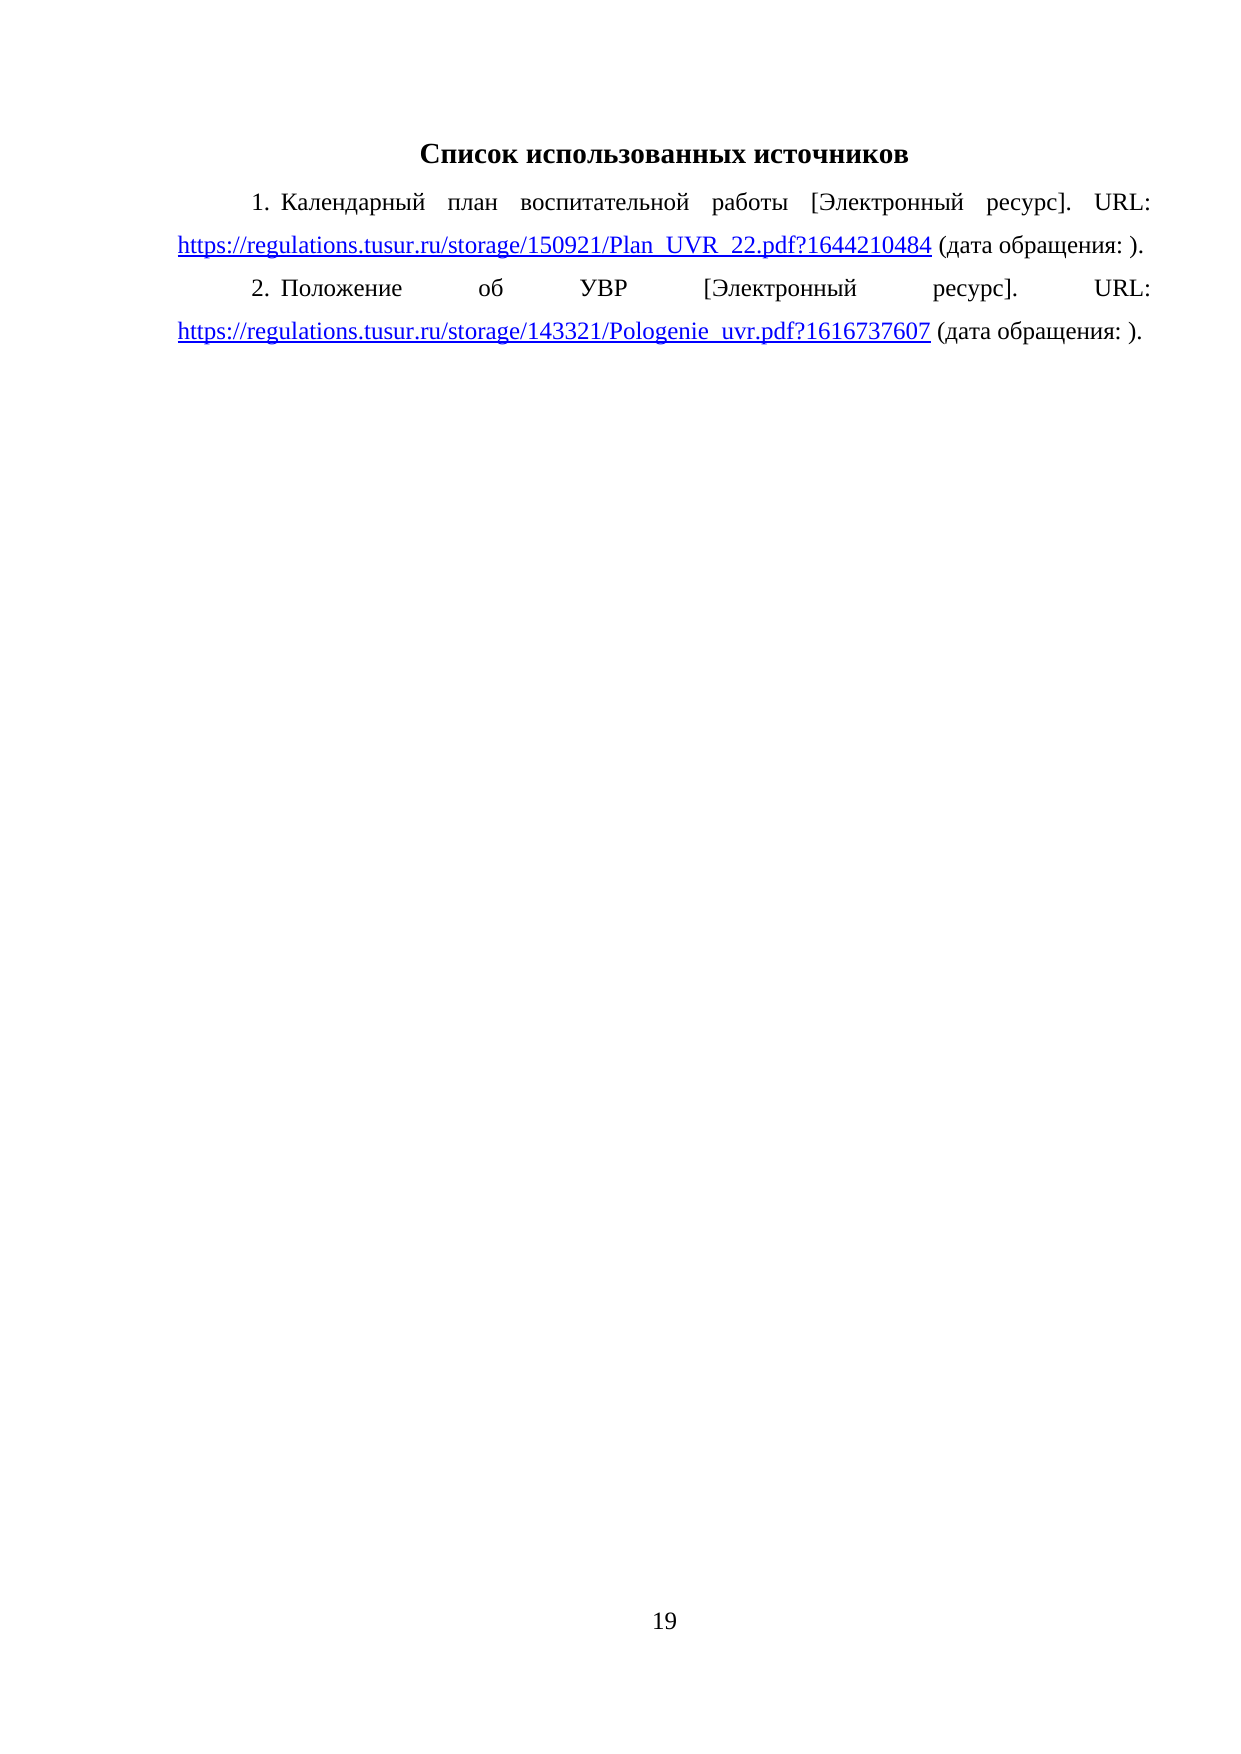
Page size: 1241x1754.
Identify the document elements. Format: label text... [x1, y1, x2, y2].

list Положение об УВР [Электронный ресурс]. URL: https://regulations.tusur.ru/storage/143321/Pologenie_uvr.pdf?1616737607 (дата обращения: ). [177, 273, 1152, 345]
subtitle Список использованных источников [177, 136, 1152, 169]
list Календарный план воспитательной работы [Электронный ресурс]. URL: https://regulations.tusur.ru/storage/150921/Plan_UVR_22.pdf?1644210484 (дата обращения: ). [177, 187, 1152, 259]
